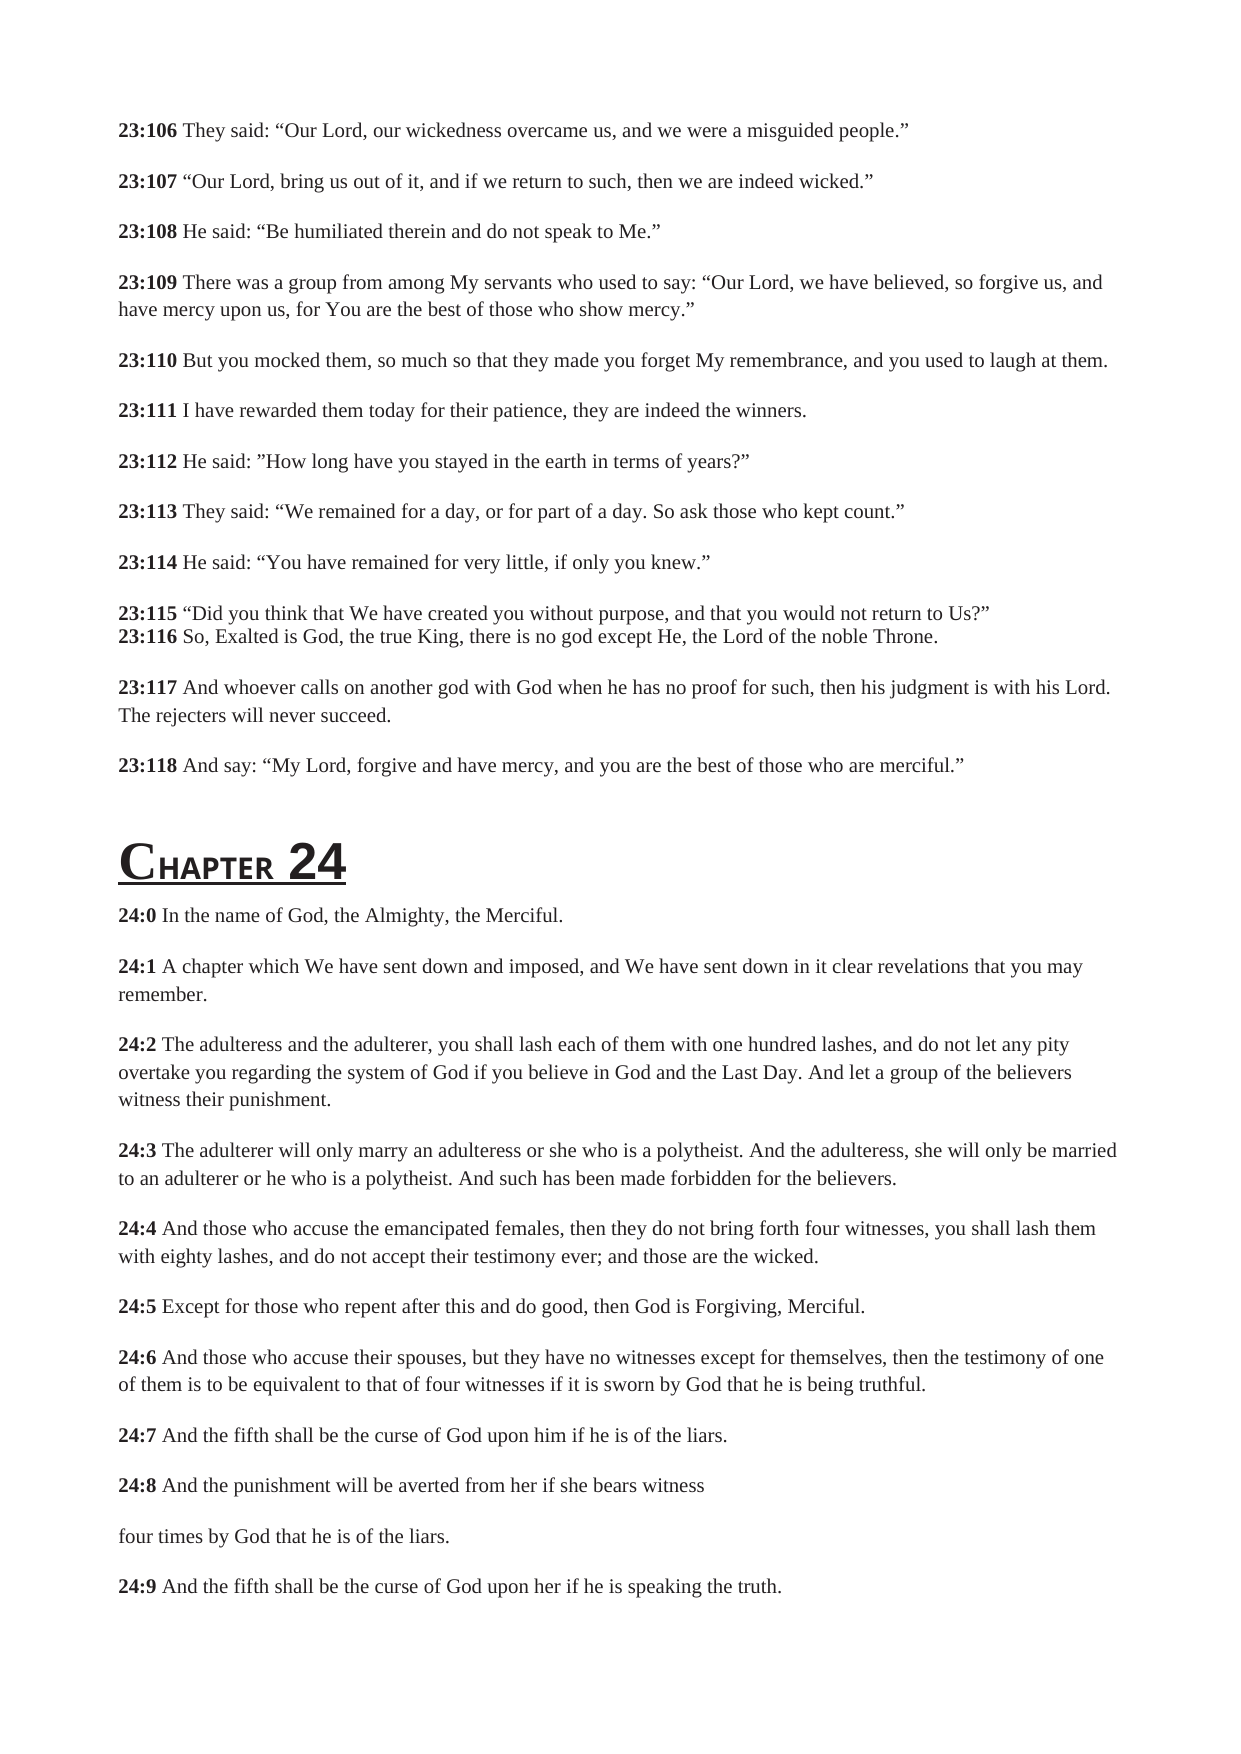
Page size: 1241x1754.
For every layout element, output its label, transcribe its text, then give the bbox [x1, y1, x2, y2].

text 24:0 In the name of God, the Almighty, the Merciful. [118, 903, 1122, 927]
text 24:5 Except for those who repent after this and do good, then God is Forgiving, Merciful. [118, 1294, 1122, 1318]
text 23:115 “Did you think that We have created you without purpose, and that you would not return to Us?” [118, 600, 1122, 624]
text 23:110 But you mocked them, so much so that they made you forget My remembrance, and you used to laugh at them. [118, 348, 1122, 372]
text 24:2 The adulteress and the adulterer, you shall lash each of them with one hundred lashes, and do not let any pity overtake you regarding the system of God if you believe in God and the Last Day. And let a group of the believers witness their punishment. [118, 1032, 1122, 1111]
text 24:9 And the fifth shall be the curse of God upon her if he is speaking the truth. [118, 1574, 1122, 1598]
text 23:116 So, Exalted is God, the true King, there is no god except He, the Lord of the noble Throne. [118, 624, 1122, 648]
text 23:112 He said: ”How long have you stayed in the earth in terms of years?” [118, 449, 1122, 473]
text 23:113 They said: “We remained for a day, or for part of a day. So ask those who kept count.” [118, 499, 1122, 523]
text 24:4 And those who accuse the emancipated females, then they do not bring forth four witnesses, you shall lash them with eighty lashes, and do not accept their testimony ever; and those are the wicked. [118, 1216, 1122, 1268]
text 24:1 A chapter which We have sent down and imposed, and We have sent down in it clear revelations that you may remember. [118, 954, 1122, 1006]
text 23:106 They said: “Our Lord, our wickedness overcame us, and we were a misguided people.” [118, 118, 1122, 142]
text 24:8 And the punishment will be averted from her if she bears witness [118, 1473, 1122, 1497]
text 23:108 He said: “Be humiliated therein and do not speak to Me.” [118, 219, 1122, 243]
text 23:107 “Our Lord, bring us out of it, and if we return to such, then we are indeed wicked.” [118, 169, 1122, 193]
subtitle Chapter 24 [118, 829, 1122, 891]
text 24:6 And those who accuse their spouses, but they have no witnesses except for themselves, then the testimony of one of them is to be equivalent to that of four witnesses if it is sworn by God that he is being truthful. [118, 1344, 1122, 1396]
text 23:118 And say: “My Lord, forgive and have mercy, and you are the best of those who are merciful.” [118, 753, 1122, 777]
text 24:3 The adulterer will only marry an adulteress or she who is a polytheist. And the adulteress, she will only be married to an adulterer or he who is a polytheist. And such has been made forbidden for the believers. [118, 1138, 1122, 1189]
text 24:7 And the fifth shall be the curse of God upon him if he is of the liars. [118, 1423, 1122, 1447]
text 23:109 There was a group from among My servants who used to say: “Our Lord, we have believed, so forgive us, and have mercy upon us, for You are the best of those who show mercy.” [118, 270, 1122, 321]
text 23:117 And whoever calls on another god with God when he has no proof for such, then his judgment is with his Lord. The rejecters will never succeed. [118, 675, 1122, 727]
text 23:111 I have rewarded them today for their patience, they are indeed the winners. [118, 398, 1122, 422]
text four times by God that he is of the liars. [118, 1524, 1122, 1548]
text 23:114 He said: “You have remained for very little, if only you knew.” [118, 550, 1122, 574]
